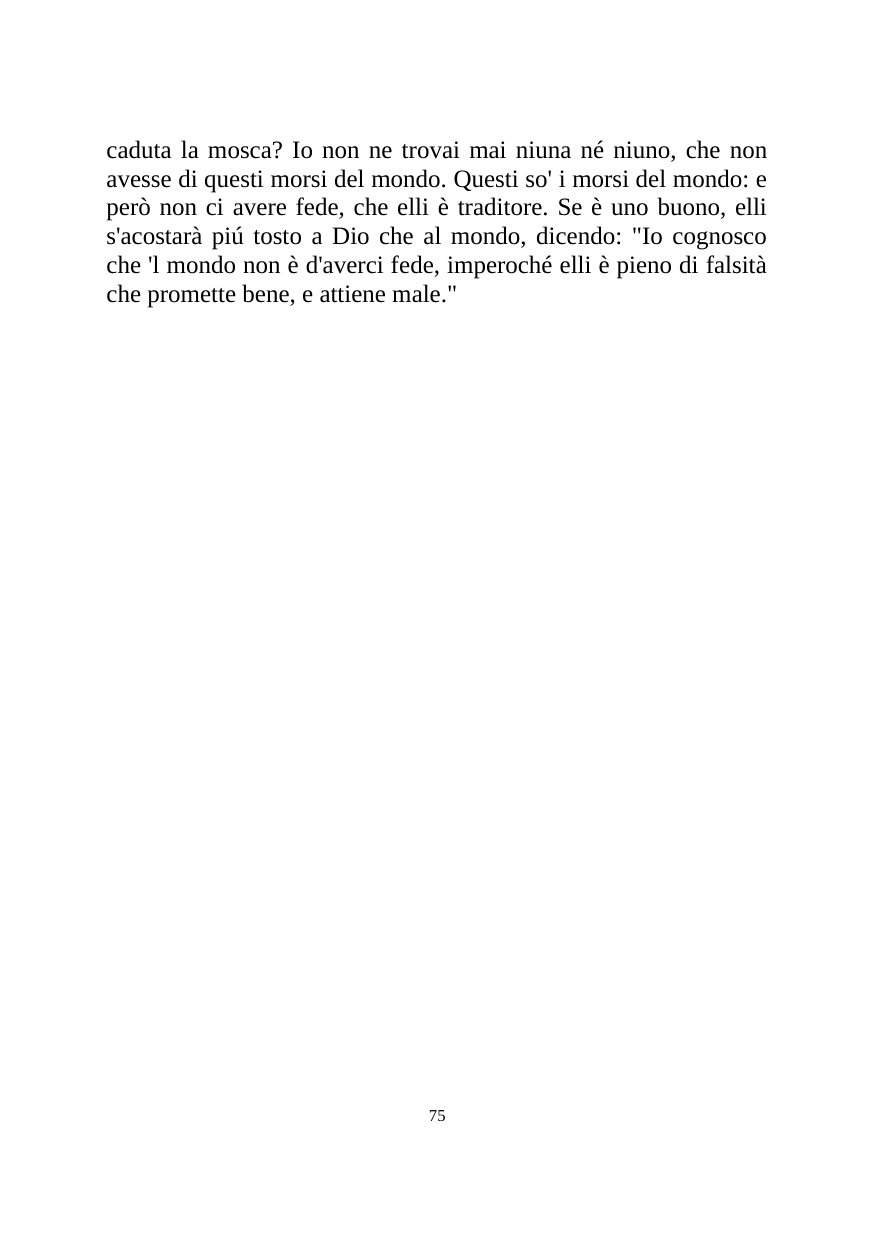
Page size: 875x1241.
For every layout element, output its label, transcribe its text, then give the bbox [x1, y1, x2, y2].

text caduta la mosca? Io non ne trovai mai niuna né niuno, che non avesse di questi morsi del mondo. Questi so' i morsi del mondo: e però non ci avere fede, che elli è traditore. Se è uno buono, elli s'acostarà piú tosto a Dio che al mondo, dicendo: "Io cognosco che 'l mondo non è d'averci fede, imperoché elli è pieno di falsità che promette bene, e attiene male." [106, 135, 768, 307]
